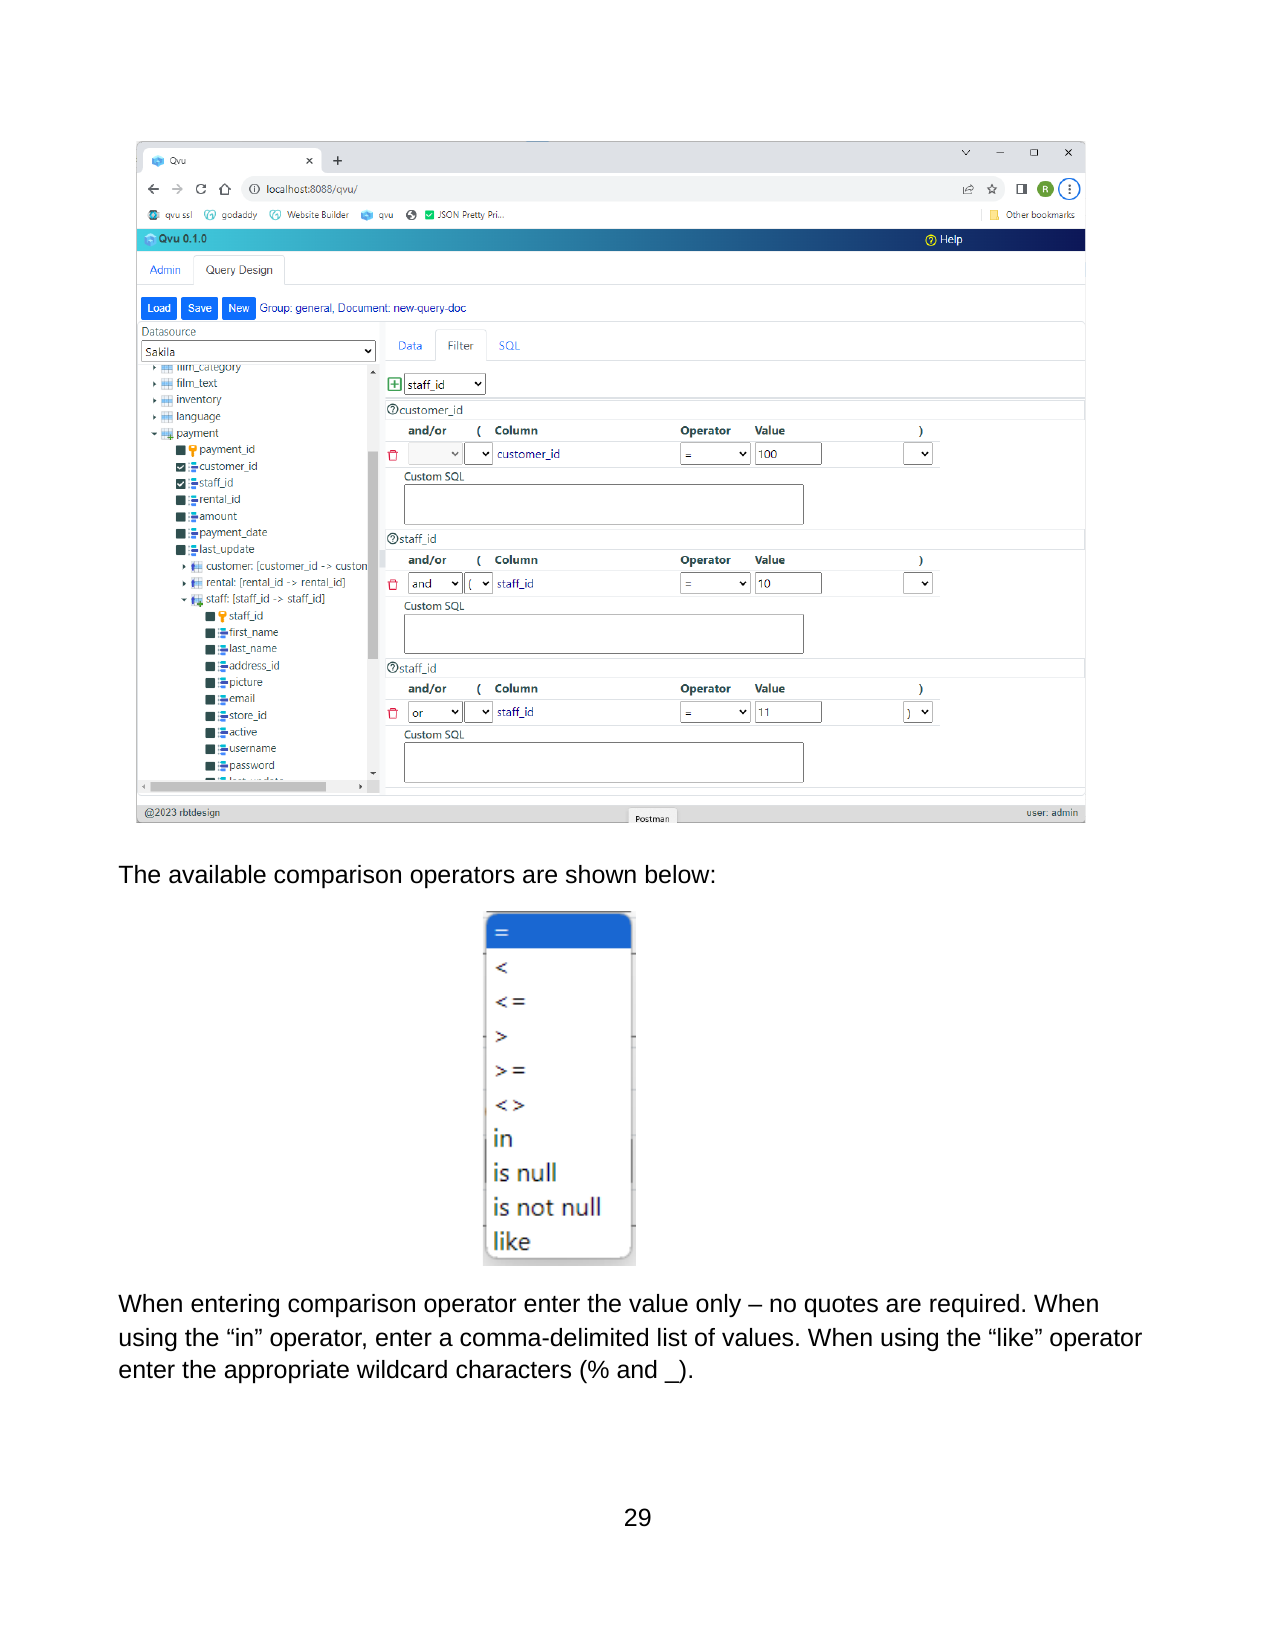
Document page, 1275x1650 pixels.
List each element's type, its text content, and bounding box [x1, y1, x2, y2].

text The available comparison operators are shown below: [118, 860, 1157, 889]
picture [136, 141, 1086, 823]
text When entering comparison operator enter the value only – no quotes are required. When using the “in” operator, enter a comma-delimited list of values. When using the “like” operator enter the appropriate wildcard characters (% and _). [118, 1289, 1157, 1384]
picture [482, 911, 636, 1266]
